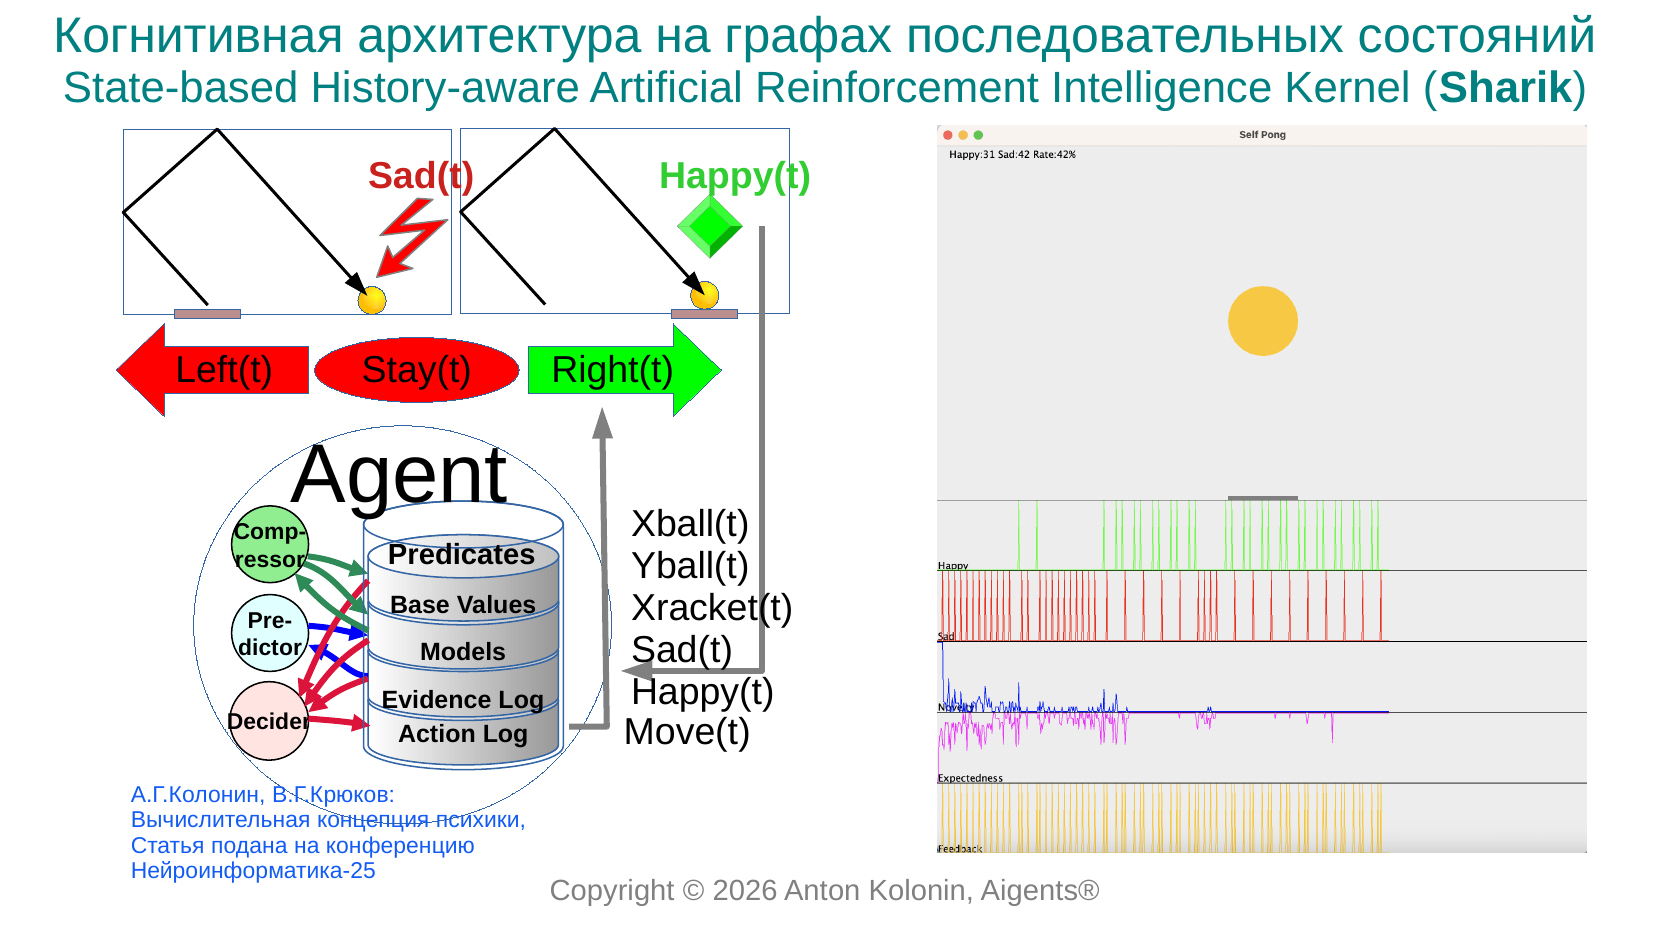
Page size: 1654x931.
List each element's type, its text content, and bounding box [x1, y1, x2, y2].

text_box Base Values [368, 559, 559, 622]
text_box [310, 656, 334, 684]
text_box [308, 685, 362, 719]
text_box Evidence Log [368, 653, 559, 717]
text_box Когнитивная архитектура на графах последовательных состояний State-based History-aware Artificial Reinforcement Intelligence Kernel (Sharik) [0, 0, 1651, 120]
text_box Pre- dictor [231, 594, 309, 672]
text_box Action Log [368, 703, 559, 765]
text_box [608, 588, 612, 656]
text_box [346, 610, 362, 623]
text_box Right(t) [528, 323, 722, 417]
text_box [174, 309, 241, 319]
text_box [338, 620, 350, 628]
text_box [306, 528, 362, 566]
text_box [365, 579, 562, 768]
text_box [357, 286, 387, 315]
text_box Stay(t) [314, 337, 520, 403]
text_box Xball(t) Yball(t) Xracket(t) Sad(t) Happy(t) [616, 494, 809, 720]
text_box [367, 507, 562, 532]
text_box [306, 703, 312, 710]
text_box [346, 649, 362, 671]
text_box [365, 531, 373, 572]
text_box Sad(t) [353, 147, 490, 205]
text_box Decider [230, 681, 309, 761]
text_box [327, 633, 362, 657]
picture [937, 125, 1587, 853]
text_box [306, 558, 362, 594]
text_box [297, 567, 346, 609]
text_box [318, 667, 357, 696]
text_box [376, 205, 448, 278]
text_box [671, 281, 738, 319]
text_box Happy(t) [644, 147, 827, 205]
text_box А.Г.Колонин, В.Г.Крюков: Вычислительная концепция психики, Статья подана на конференцию Нейроинформатика-25 [116, 773, 542, 891]
text_box Comp- ressor [231, 505, 309, 583]
text_box Agent [275, 419, 523, 528]
text_box Left(t) [116, 323, 309, 417]
text_box Models [368, 606, 559, 669]
picture [677, 205, 747, 261]
text_box [193, 462, 603, 774]
text_box Move(t) [608, 703, 766, 760]
text_box Predicates [373, 530, 565, 579]
